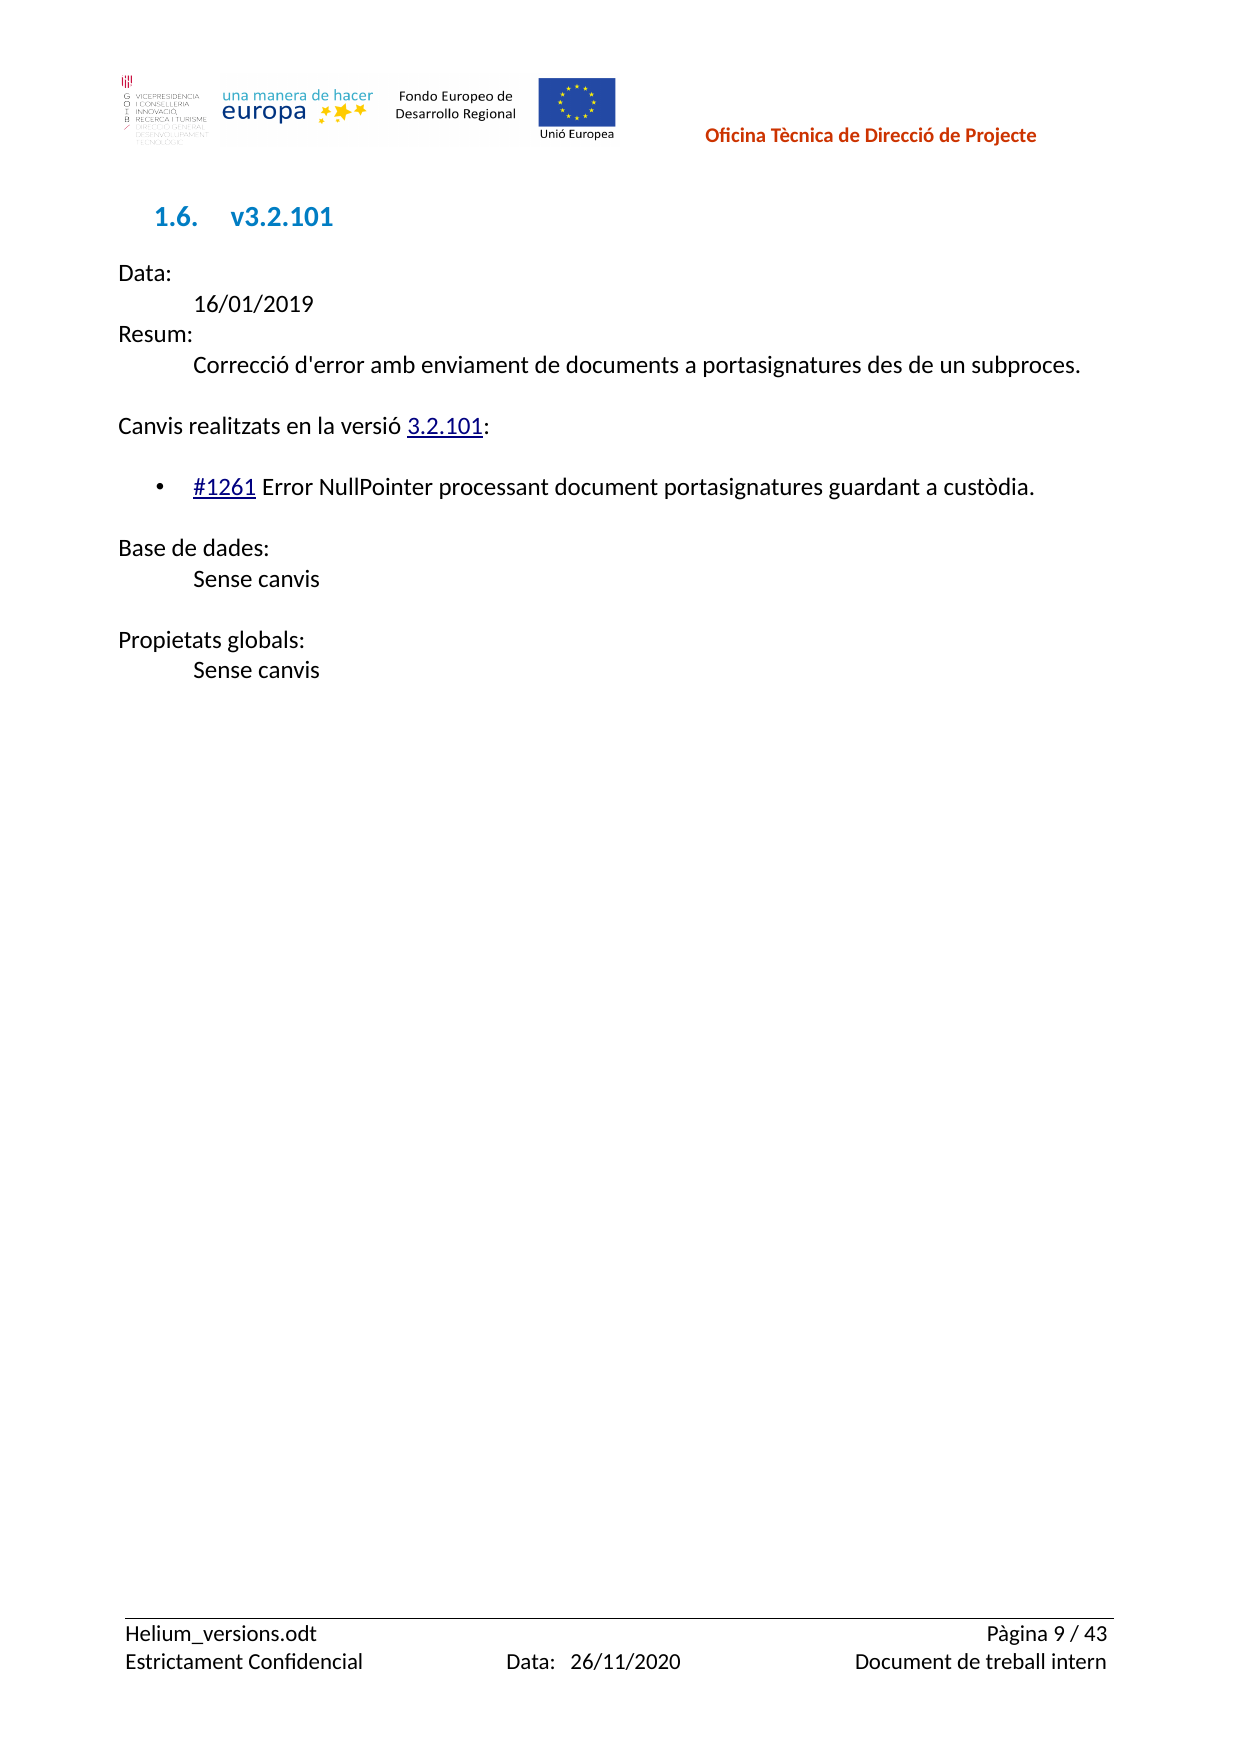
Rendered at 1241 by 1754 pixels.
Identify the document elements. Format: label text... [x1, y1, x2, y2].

text 16/01/2019 [118, 288, 1122, 319]
text Sense canvis [118, 654, 1122, 685]
subtitle v3.2.101 [153, 198, 1122, 234]
text Resum: [118, 319, 1122, 349]
text Data: [118, 258, 1122, 288]
list #1261 Error NullPointer processant document portasignatures guardant a custòdia. [156, 471, 1122, 502]
text Sense canvis [118, 563, 1122, 593]
text Canvis realitzats en la versió 3.2.101: [118, 410, 1122, 441]
picture [219, 73, 621, 147]
text Propietats globals: [118, 624, 1122, 654]
text Base de dades: [118, 532, 1122, 563]
picture [118, 73, 213, 147]
text Correcció d'error amb enviament de documents a portasignatures des de un subproces. [118, 349, 1122, 380]
